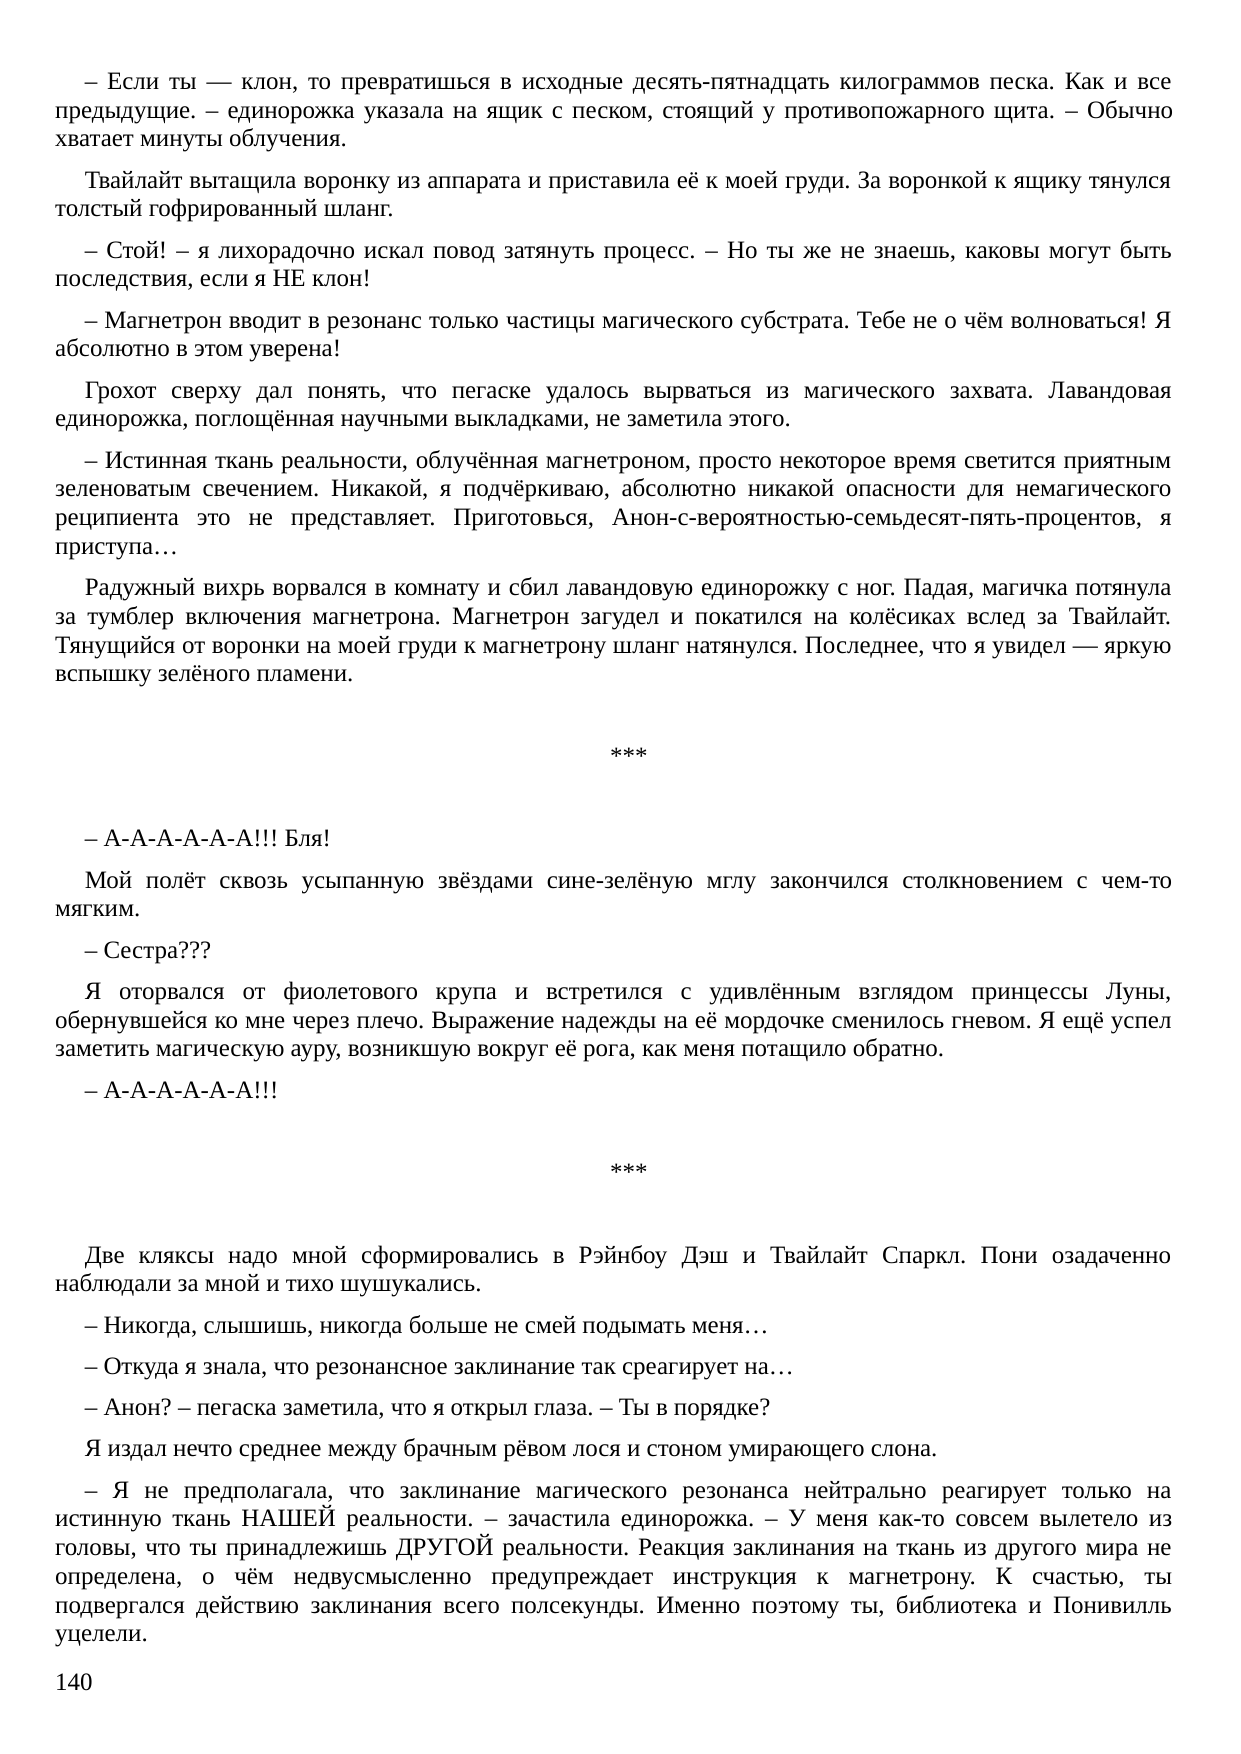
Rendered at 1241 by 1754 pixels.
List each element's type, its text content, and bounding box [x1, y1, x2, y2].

text – Никогда, слышишь, никогда больше не смей подымать меня… [55, 1310, 1173, 1338]
text – Откуда я знала, что резонансное заклинание так среагирует на… [55, 1351, 1173, 1380]
text Две кляксы надо мной сформировались в Рэйнбоу Дэш и Твайлайт Спаркл. Пони озадаченно наблюдали за мной и тихо шушукались. [55, 1240, 1173, 1297]
text *** [55, 741, 1173, 770]
text – Истинная ткань реальности, облучённая магнетроном, просто некоторое время светится приятным зеленоватым свечением. Никакой, я подчёркиваю, абсолютно никакой опасности для немагического реципиента это не представляет. Приготовься, Анон-с-вероятностью-семьдесят-пять-процентов, я приступа… [55, 445, 1173, 560]
text – Я не предполагала, что заклинание магического резонанса нейтрально реагирует только на истинную ткань НАШЕЙ реальности. – зачастила единорожка. – У меня как-то совсем вылетело из головы, что ты принадлежишь ДРУГОЙ реальности. Реакция заклинания на ткань из другого мира не определена, о чём недвусмысленно предупреждает инструкция к магнетрону. К счастью, ты подвергался действию заклинания всего полсекунды. Именно поэтому ты, библиотека и Понивилль уцелели. [55, 1475, 1173, 1647]
text – Магнетрон вводит в резонанс только частицы магического субстрата. Тебе не о чём волноваться! Я абсолютно в этом уверена! [55, 305, 1173, 362]
text Твайлайт вытащила воронку из аппарата и приставила её к моей груди. За воронкой к ящику тянулся толстый гофрированный шланг. [55, 165, 1173, 222]
text – Сестра??? [55, 935, 1173, 963]
text – А-А-А-А-А-А!!! [55, 1075, 1173, 1103]
text – Стой! – я лихорадочно искал повод затянуть процесс. – Но ты же не знаешь, каковы могут быть последствия, если я НЕ клон! [55, 235, 1173, 292]
text – Анон? – пегаска заметила, что я открыл глаза. – Ты в порядке? [55, 1392, 1173, 1421]
text Я оторвался от фиолетового крупа и встретился с удивлённым взглядом принцессы Луны, обернувшейся ко мне через плечо. Выражение надежды на её мордочке сменилось гневом. Я ещё успел заметить магическую ауру, возникшую вокруг её рога, как меня потащило обратно. [55, 976, 1173, 1062]
text – А-А-А-А-А-А!!! Бля! [55, 823, 1173, 852]
text *** [55, 1157, 1173, 1186]
text Грохот сверху дал понять, что пегаске удалось вырваться из магического захвата. Лавандовая единорожка, поглощённая научными выкладками, не заметила этого. [55, 375, 1173, 432]
text Я издал нечто среднее между брачным рёвом лося и стоном умирающего слона. [55, 1433, 1173, 1462]
text Радужный вихрь ворвался в комнату и сбил лавандовую единорожку с ног. Падая, магичка потянула за тумблер включения магнетрона. Магнетрон загудел и покатился на колёсиках вслед за Твайлайт. Тянущийся от воронки на моей груди к магнетрону шланг натянулся. Последнее, что я увидел — яркую вспышку зелёного пламени. [55, 572, 1173, 687]
text – Если ты — клон, то превратишься в исходные десять-пятнадцать килограммов песка. Как и все предыдущие. – единорожка указала на ящик с песком, стоящий у противопожарного щита. – Обычно хватает минуты облучения. [55, 66, 1173, 152]
text Мой полёт сквозь усыпанную звёздами сине-зелёную мглу закончился столкновением с чем-то мягким. [55, 865, 1173, 922]
